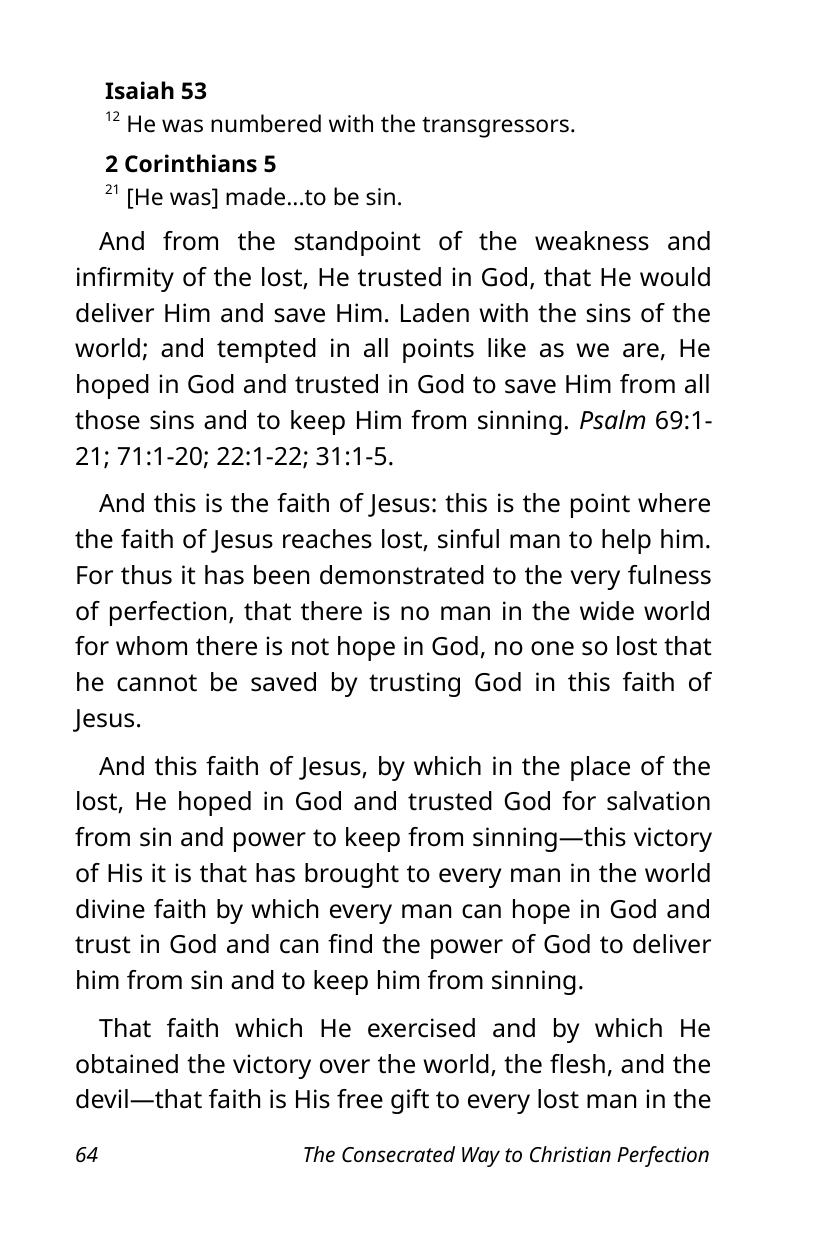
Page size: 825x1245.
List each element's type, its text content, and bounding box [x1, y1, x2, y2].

text And this faith of Jesus, by which in the place of the lost, He hoped in God and trusted God for salvation from sin and power to keep from sinning—this victory of His it is that has brought to every man in the world divine faith by which every man can hope in God and trust in God and can find the power of God to deliver him from sin and to keep him from sinning. [75, 748, 712, 997]
text 12 He was numbered with the transgressors. [105, 108, 682, 139]
text And this is the faith of Jesus: this is the point where the faith of Jesus reaches lost, sinful man to help him. For thus it has been demonstrated to the very fulness of perfection, that there is no man in the wide world for whom there is not hope in God, no one so lost that he cannot be saved by trusting God in this faith of Jesus. [75, 486, 712, 734]
text Isaiah 53 [105, 75, 712, 106]
text 2 Corinthians 5 [105, 148, 712, 179]
text That faith which He exercised and by which He obtained the victory over the world, the flesh, and the devil—that faith is His free gift to every lost man in the [75, 1011, 712, 1116]
text And from the standpoint of the weakness and infirmity of the lost, He trusted in God, that He would deliver Him and save Him. Laden with the sins of the world; and tempted in all points like as we are, He hoped in God and trusted in God to save Him from all those sins and to keep Him from sinning. Psalm 69:1-21; 71:1-20; 22:1-22; 31:1-5. [75, 224, 712, 472]
text 21 [He was] made...to be sin. [105, 181, 682, 212]
